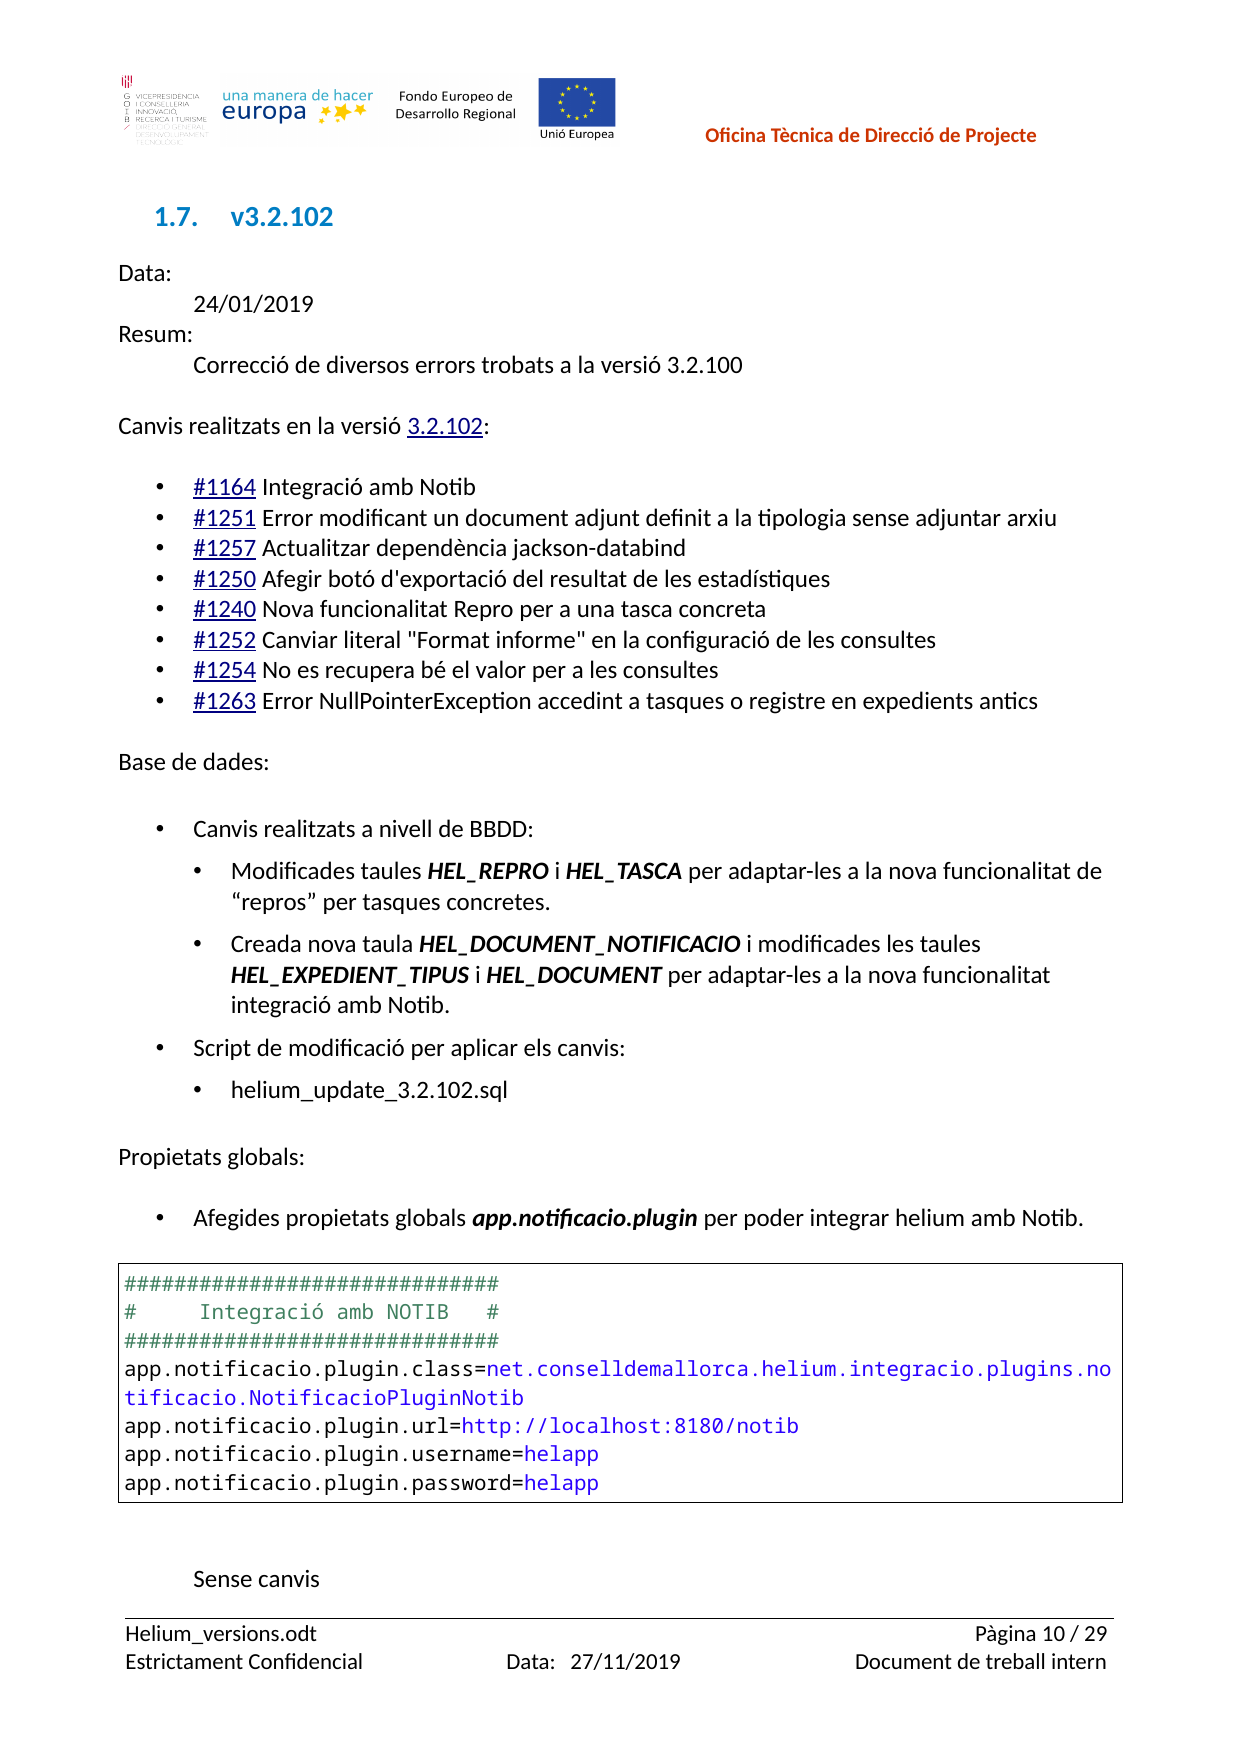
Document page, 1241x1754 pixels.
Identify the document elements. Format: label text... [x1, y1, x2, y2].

list #1263 Error NullPointerException accedint a tasques o registre en expedients antics [156, 685, 1122, 715]
picture [118, 73, 213, 147]
list Canvis realitzats a nivell de BBDD: [156, 813, 1122, 843]
list #1252 Canviar literal "Format informe" en la configuració de les consultes [156, 624, 1122, 654]
list #1254 No es recupera bé el valor per a les consultes [156, 654, 1122, 685]
list helium_update_3.2.102.sql [193, 1074, 1122, 1104]
list Script de modificació per aplicar els canvis: [156, 1032, 1122, 1062]
picture [219, 73, 621, 147]
list #1164 Integració amb Notib [156, 471, 1122, 502]
list #1240 Nova funcionalitat Repro per a una tasca concreta [156, 593, 1122, 624]
subtitle v3.2.102 [153, 198, 1122, 234]
list #1251 Error modificant un document adjunt definit a la tipologia sense adjuntar arxiu [156, 502, 1122, 532]
table_header ############################## # Integració amb NOTIB # ############################## app.notificacio.plugin.class=net.conselldemallorca.helium.integracio.plugins.notificacio.NotificacioPluginNotib app.notificacio.plugin.url=http://localhost:8180/notib app.notificacio.plugin.username=helapp app.notificacio.plugin.password=helapp [119, 1264, 1122, 1502]
text Correcció de diversos errors trobats a la versió 3.2.100 [118, 349, 1122, 380]
text Canvis realitzats en la versió 3.2.102: [118, 410, 1122, 441]
text Propietats globals: [118, 1141, 1122, 1172]
text Sense canvis [118, 1563, 1122, 1594]
text Base de dades: [118, 746, 1122, 776]
text Resum: [118, 319, 1122, 349]
list #1257 Actualitzar dependència jackson-databind [156, 532, 1122, 563]
list Modificades taules HEL_REPRO i HEL_TASCA per adaptar-les a la nova funcionalitat de “repros” per tasques concretes. [193, 855, 1122, 916]
text 24/01/2019 [118, 288, 1122, 319]
list Afegides propietats globals app.notificacio.plugin per poder integrar helium amb Notib. [156, 1202, 1122, 1233]
list #1250 Afegir botó d'exportació del resultat de les estadístiques [156, 563, 1122, 593]
list Creada nova taula HEL_DOCUMENT_NOTIFICACIO i modificades les taules HEL_EXPEDIENT_TIPUS i HEL_DOCUMENT per adaptar-les a la nova funcionalitat integració amb Notib. [193, 928, 1122, 1020]
text Data: [118, 258, 1122, 288]
